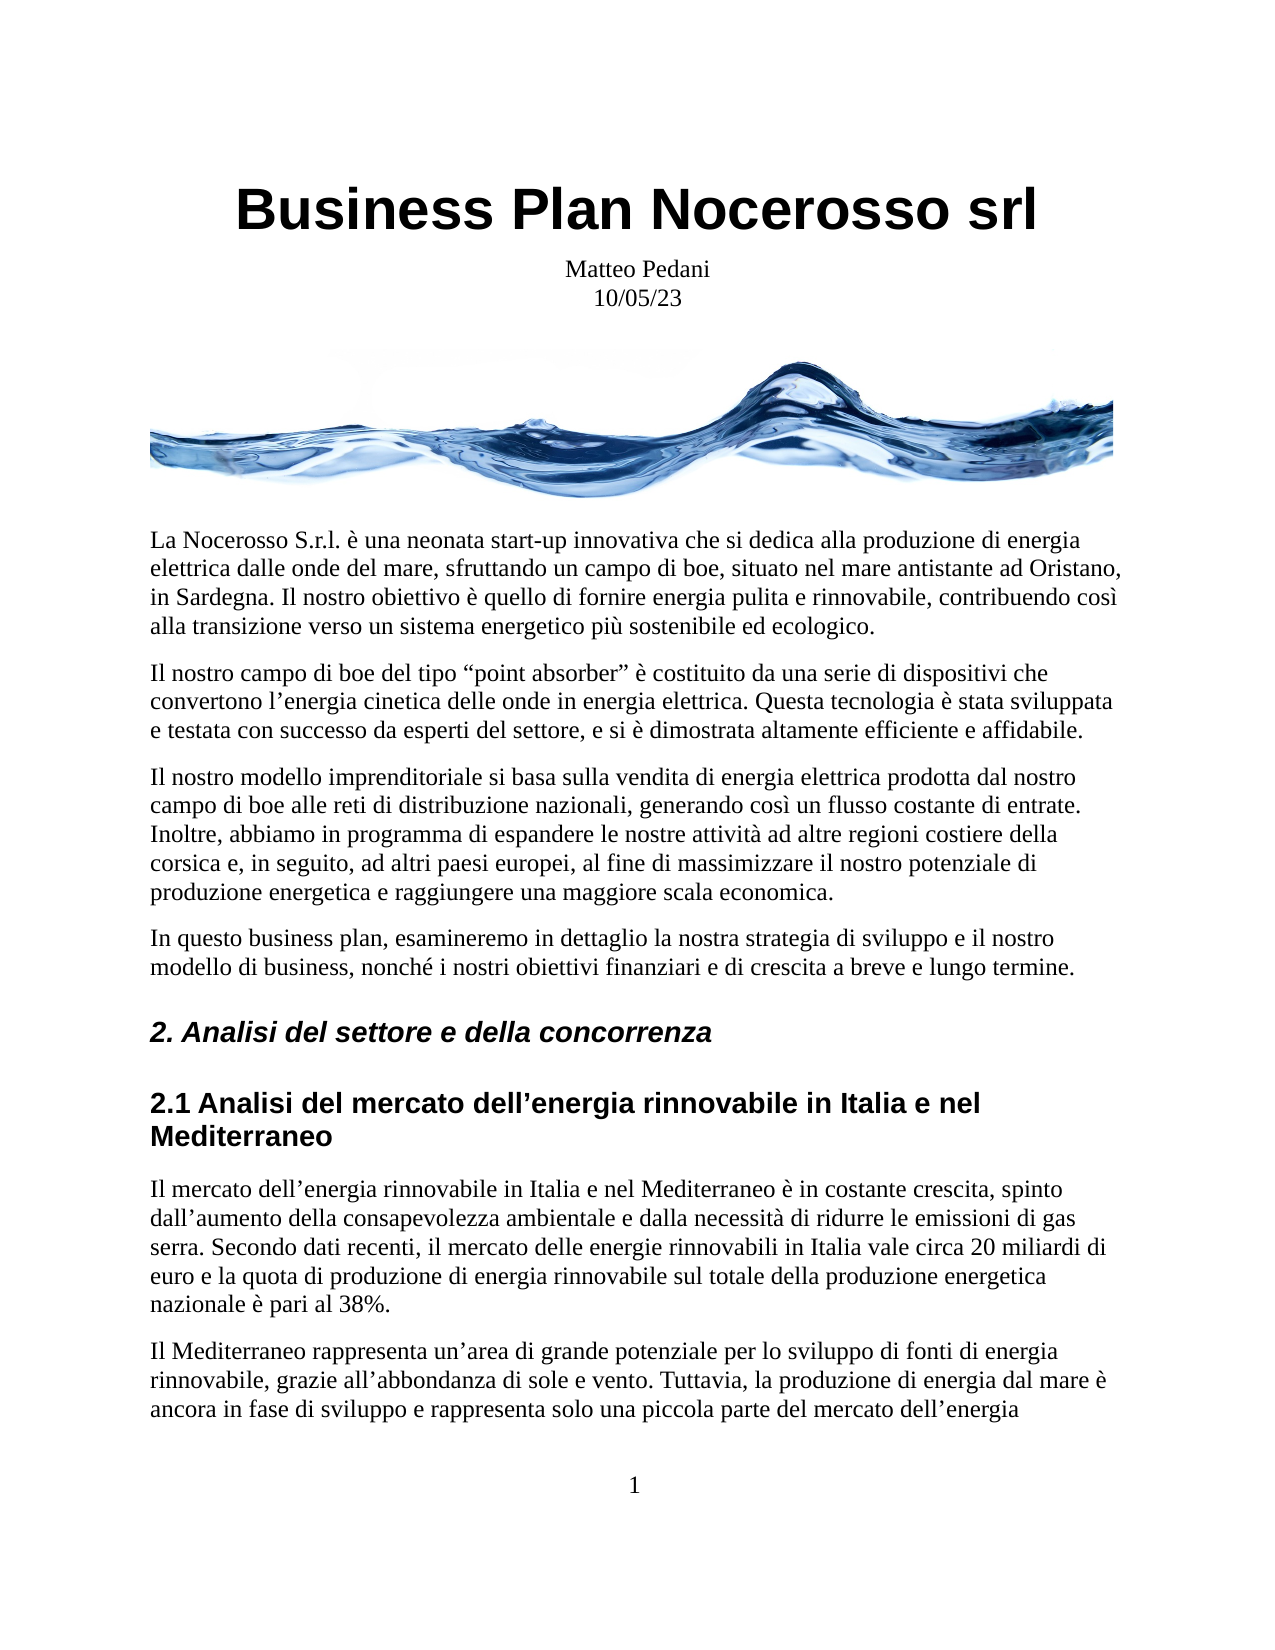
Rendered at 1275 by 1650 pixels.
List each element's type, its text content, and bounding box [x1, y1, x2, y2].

text La Nocerosso S.r.l. è una neonata start-up innovativa che si dedica alla produzione di energia elettrica dalle onde del mare, sfruttando un campo di boe, situato nel mare antistante ad Oristano, in Sardegna. Il nostro obiettivo è quello di fornire energia pulita e rinnovabile, contribuendo così alla transizione verso un sistema energetico più sostenibile ed ecologico. [150, 525, 1125, 640]
subtitle 2. Analisi del settore e della concorrenza [150, 1015, 1125, 1048]
text In questo business plan, esamineremo in dettaglio la nostra strategia di sviluppo e il nostro modello di business, nonché i nostri obiettivi finanziari e di crescita a breve e lungo termine. [150, 923, 1125, 981]
text 10/05/23 [150, 283, 1125, 312]
text Il mercato dell’energia rinnovabile in Italia e nel Mediterraneo è in costante crescita, spinto dall’aumento della consapevolezza ambientale e dalla necessità di ridurre le emissioni di gas serra. Secondo dati recenti, il mercato delle energie rinnovabili in Italia vale circa 20 miliardi di euro e la quota di produzione di energia rinnovabile sul totale della produzione energetica nazionale è pari al 38%. [150, 1174, 1125, 1318]
title Business Plan Nocerosso srl [150, 175, 1125, 242]
picture [150, 349, 1114, 507]
text Il nostro modello imprenditoriale si basa sulla vendita di energia elettrica prodotta dal nostro campo di boe alle reti di distribuzione nazionali, generando così un flusso costante di entrate. Inoltre, abbiamo in programma di espandere le nostre attività ad altre regioni costiere della corsica e, in seguito, ad altri paesi europei, al fine di massimizzare il nostro potenziale di produzione energetica e raggiungere una maggiore scala economica. [150, 762, 1125, 906]
text Il Mediterraneo rappresenta un’area di grande potenziale per lo sviluppo di fonti di energia rinnovabile, grazie all’abbondanza di sole e vento. Tuttavia, la produzione di energia dal mare è ancora in fase di sviluppo e rappresenta solo una piccola parte del mercato dell’energia [150, 1336, 1125, 1422]
text Il nostro campo di boe del tipo “point absorber” è costituito da una serie di dispositivi che convertono l’energia cinetica delle onde in energia elettrica. Questa tecnologia è stata sviluppata e testata con successo da esperti del settore, e si è dimostrata altamente efficiente e affidabile. [150, 658, 1125, 744]
subtitle 2.1 Analisi del mercato dell’energia rinnovabile in Italia e nel Mediterraneo [150, 1086, 1125, 1153]
text Matteo Pedani [150, 254, 1125, 283]
